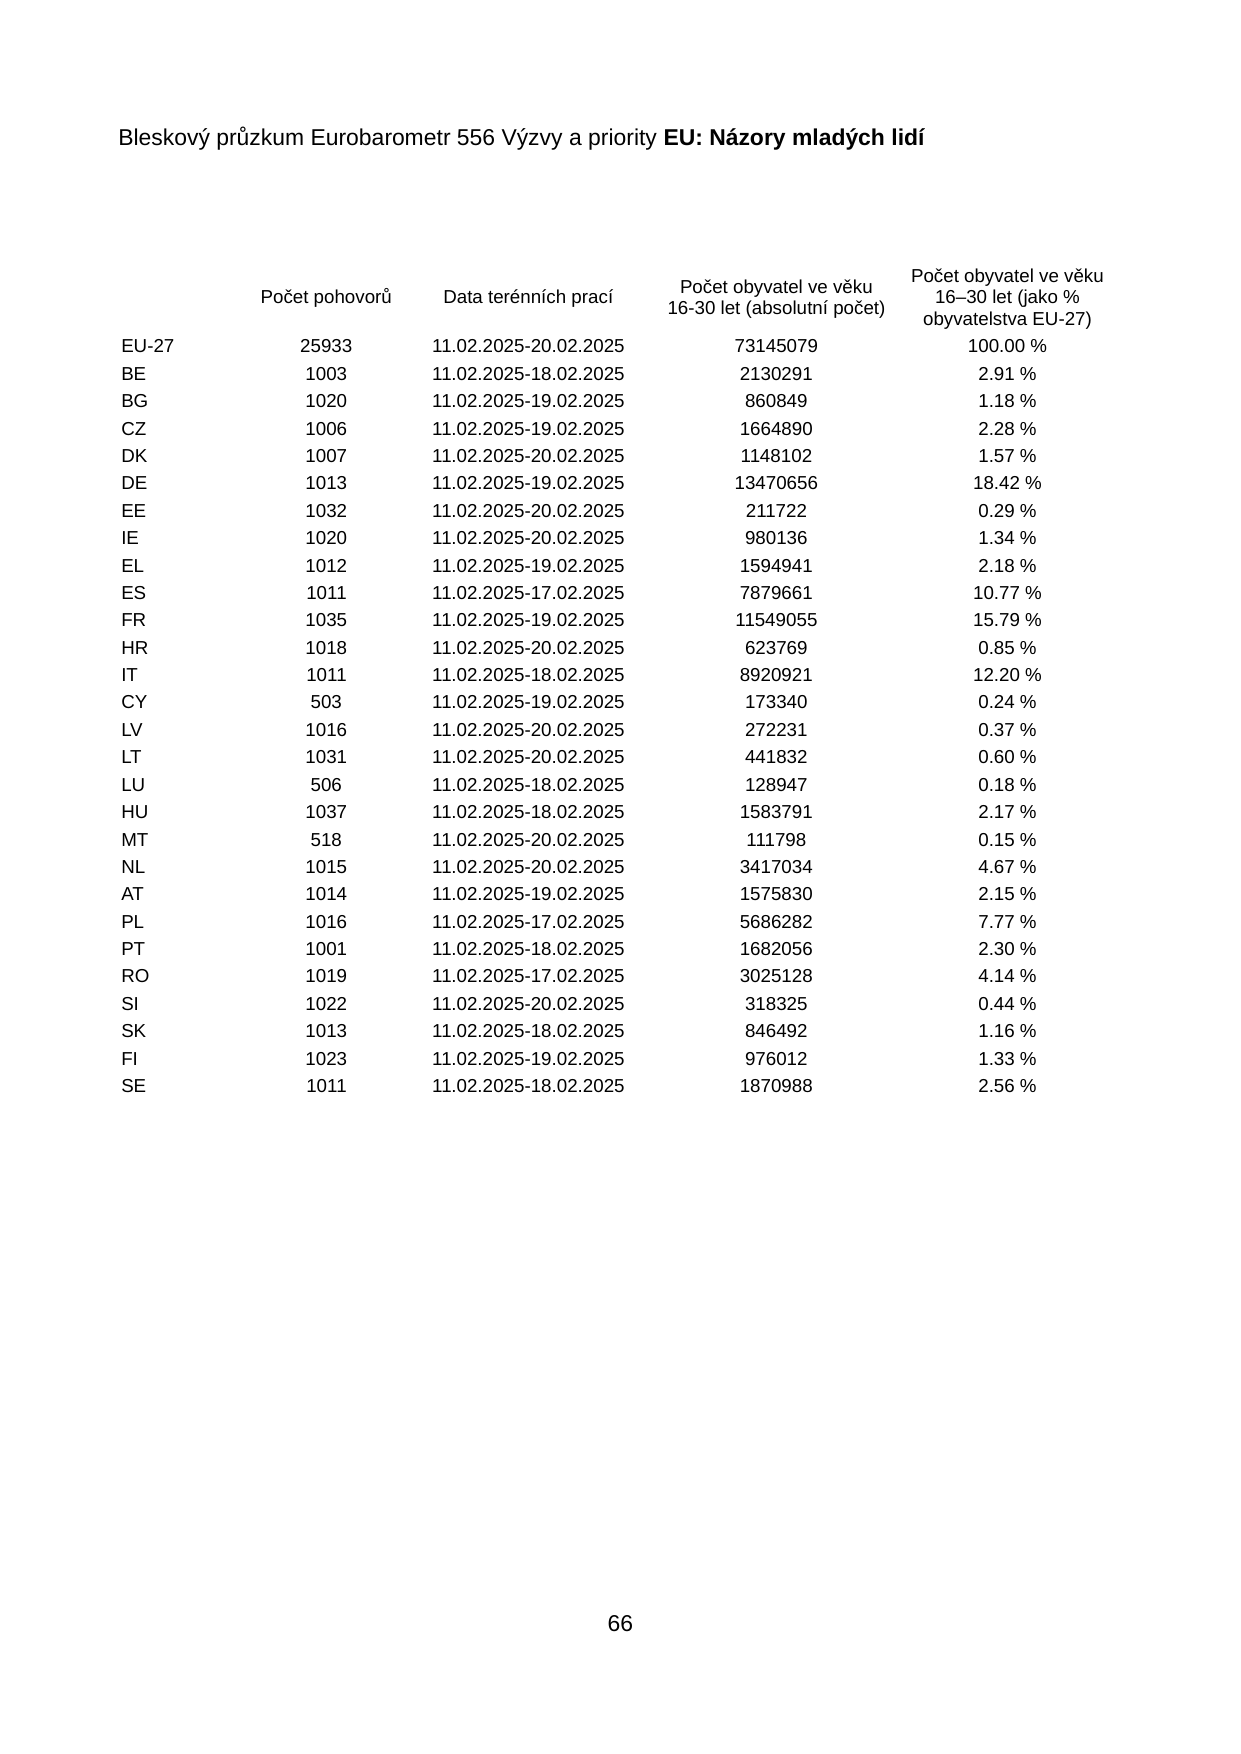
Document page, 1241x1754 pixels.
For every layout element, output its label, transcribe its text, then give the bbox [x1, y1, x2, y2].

table_cell EL [118, 551, 257, 579]
table_cell 11.02.2025-19.02.2025 [395, 387, 661, 414]
table_cell AT [118, 880, 257, 908]
table_cell BG [118, 387, 257, 414]
table_cell 1001 [257, 935, 395, 962]
table_header Počet pohovorů [257, 262, 395, 332]
table_cell IT [118, 661, 257, 688]
table_cell 10,77 % [892, 579, 1123, 606]
table_cell 1014 [257, 880, 395, 908]
table_cell 11.02.2025-19.02.2025 [395, 606, 661, 634]
table_cell NL [118, 853, 257, 880]
table_cell 11.02.2025-19.02.2025 [395, 880, 661, 908]
table_cell 11.02.2025-20.02.2025 [395, 442, 661, 469]
table_cell 2,30 % [892, 935, 1123, 962]
table_cell 1,34 % [892, 524, 1123, 551]
table_cell BE [118, 360, 257, 387]
table_cell 0,15 % [892, 825, 1123, 853]
table_cell 11.02.2025-17.02.2025 [395, 963, 661, 990]
table_cell 1032 [257, 497, 395, 524]
table_header Počet obyvatel ve věku 16-30 let (absolutní počet) [661, 262, 892, 332]
table_cell 1020 [257, 524, 395, 551]
table_cell 8920921 [661, 661, 892, 688]
table_cell 11.02.2025-20.02.2025 [395, 332, 661, 360]
table_cell 623769 [661, 634, 892, 661]
table_cell SI [118, 990, 257, 1017]
table_cell 0,44 % [892, 990, 1123, 1017]
table_cell 11.02.2025-17.02.2025 [395, 908, 661, 935]
table_cell 1019 [257, 963, 395, 990]
table_cell FR [118, 606, 257, 634]
table_cell 1,16 % [892, 1017, 1123, 1044]
table_cell 11.02.2025-19.02.2025 [395, 469, 661, 497]
table_cell 976012 [661, 1045, 892, 1072]
table_cell LT [118, 743, 257, 771]
table_cell 11.02.2025-20.02.2025 [395, 524, 661, 551]
table_cell 1664890 [661, 415, 892, 442]
table_cell SK [118, 1017, 257, 1044]
table_cell 1023 [257, 1045, 395, 1072]
table_cell 11.02.2025-20.02.2025 [395, 853, 661, 880]
table_cell 2,17 % [892, 798, 1123, 825]
table_cell 11.02.2025-17.02.2025 [395, 579, 661, 606]
table_cell HU [118, 798, 257, 825]
table_cell 2130291 [661, 360, 892, 387]
table_cell 2,28 % [892, 415, 1123, 442]
table_cell 980136 [661, 524, 892, 551]
table_cell SE [118, 1072, 257, 1099]
table_cell 11.02.2025-18.02.2025 [395, 935, 661, 962]
table_cell 25933 [257, 332, 395, 360]
table_cell 11.02.2025-19.02.2025 [395, 1045, 661, 1072]
table_cell 128947 [661, 771, 892, 798]
table_cell 1148102 [661, 442, 892, 469]
table_cell 7879661 [661, 579, 892, 606]
table_cell 518 [257, 825, 395, 853]
table_cell 1037 [257, 798, 395, 825]
table_cell 11.02.2025-20.02.2025 [395, 743, 661, 771]
table_cell IE [118, 524, 257, 551]
table_cell 506 [257, 771, 395, 798]
table_cell 1013 [257, 1017, 395, 1044]
table_cell 1011 [257, 661, 395, 688]
table_cell 18,42 % [892, 469, 1123, 497]
table_header Počet obyvatel ve věku 16–30 let (jako % obyvatelstva EU-27) [892, 262, 1123, 332]
table_cell 3025128 [661, 963, 892, 990]
table_cell EU-27 [118, 332, 257, 360]
table_cell 1035 [257, 606, 395, 634]
table_cell 0,37 % [892, 716, 1123, 743]
table_cell 111798 [661, 825, 892, 853]
table_cell 100,00 % [892, 332, 1123, 360]
table_cell 503 [257, 689, 395, 716]
table_cell 11.02.2025-19.02.2025 [395, 689, 661, 716]
table_cell DE [118, 469, 257, 497]
table_cell 13470656 [661, 469, 892, 497]
table_cell 1,57 % [892, 442, 1123, 469]
table_cell FI [118, 1045, 257, 1072]
table_cell 11.02.2025-18.02.2025 [395, 798, 661, 825]
table_cell 73145079 [661, 332, 892, 360]
table_cell 11.02.2025-18.02.2025 [395, 1072, 661, 1099]
table_cell HR [118, 634, 257, 661]
table_cell 1,18 % [892, 387, 1123, 414]
table_cell 1018 [257, 634, 395, 661]
table_cell 1020 [257, 387, 395, 414]
table_cell 860849 [661, 387, 892, 414]
table_cell 5686282 [661, 908, 892, 935]
table_cell 0,18 % [892, 771, 1123, 798]
table_cell 4,14 % [892, 963, 1123, 990]
table_cell 1583791 [661, 798, 892, 825]
table_cell 11.02.2025-18.02.2025 [395, 661, 661, 688]
table_cell 441832 [661, 743, 892, 771]
table_cell 1575830 [661, 880, 892, 908]
table_cell 1016 [257, 908, 395, 935]
table_cell 1,33 % [892, 1045, 1123, 1072]
table_cell 3417034 [661, 853, 892, 880]
table_cell 1594941 [661, 551, 892, 579]
table_cell 1013 [257, 469, 395, 497]
table_cell 1870988 [661, 1072, 892, 1099]
table_cell 0,24 % [892, 689, 1123, 716]
table_cell 0,85 % [892, 634, 1123, 661]
table_cell 1007 [257, 442, 395, 469]
table_cell LU [118, 771, 257, 798]
table_cell 11549055 [661, 606, 892, 634]
table_cell 11.02.2025-19.02.2025 [395, 551, 661, 579]
table_cell 2,56 % [892, 1072, 1123, 1099]
table_cell 11.02.2025-20.02.2025 [395, 825, 661, 853]
table_cell 11.02.2025-20.02.2025 [395, 716, 661, 743]
table_cell 0,60 % [892, 743, 1123, 771]
table_cell 1012 [257, 551, 395, 579]
table_cell 12,20 % [892, 661, 1123, 688]
table_cell LV [118, 716, 257, 743]
table_cell 318325 [661, 990, 892, 1017]
table_cell MT [118, 825, 257, 853]
table_cell 1003 [257, 360, 395, 387]
table_cell 11.02.2025-18.02.2025 [395, 1017, 661, 1044]
table_cell 2,15 % [892, 880, 1123, 908]
table_cell 1011 [257, 579, 395, 606]
table_cell RO [118, 963, 257, 990]
table_cell 1016 [257, 716, 395, 743]
table_cell 15,79 % [892, 606, 1123, 634]
table_cell 2,18 % [892, 551, 1123, 579]
table_cell CZ [118, 415, 257, 442]
table_cell 1011 [257, 1072, 395, 1099]
table_cell 1682056 [661, 935, 892, 962]
table_cell PT [118, 935, 257, 962]
table_cell PL [118, 908, 257, 935]
table_cell 173340 [661, 689, 892, 716]
table_cell 1031 [257, 743, 395, 771]
table_cell 272231 [661, 716, 892, 743]
table_cell 4,67 % [892, 853, 1123, 880]
table_cell 0,29 % [892, 497, 1123, 524]
table_header Data terénních prací [395, 262, 661, 332]
table_cell 2,91 % [892, 360, 1123, 387]
table_header [118, 262, 257, 332]
table_cell 846492 [661, 1017, 892, 1044]
table_cell 11.02.2025-18.02.2025 [395, 360, 661, 387]
table_cell CY [118, 689, 257, 716]
table_cell 11.02.2025-20.02.2025 [395, 497, 661, 524]
table_cell 7,77 % [892, 908, 1123, 935]
table_cell 1006 [257, 415, 395, 442]
table_cell 11.02.2025-19.02.2025 [395, 415, 661, 442]
table_cell EE [118, 497, 257, 524]
table_cell DK [118, 442, 257, 469]
table_cell 1015 [257, 853, 395, 880]
table_cell 11.02.2025-20.02.2025 [395, 990, 661, 1017]
table_cell 1022 [257, 990, 395, 1017]
table_cell ES [118, 579, 257, 606]
table_cell 211722 [661, 497, 892, 524]
table_cell 11.02.2025-18.02.2025 [395, 771, 661, 798]
table_cell 11.02.2025-20.02.2025 [395, 634, 661, 661]
